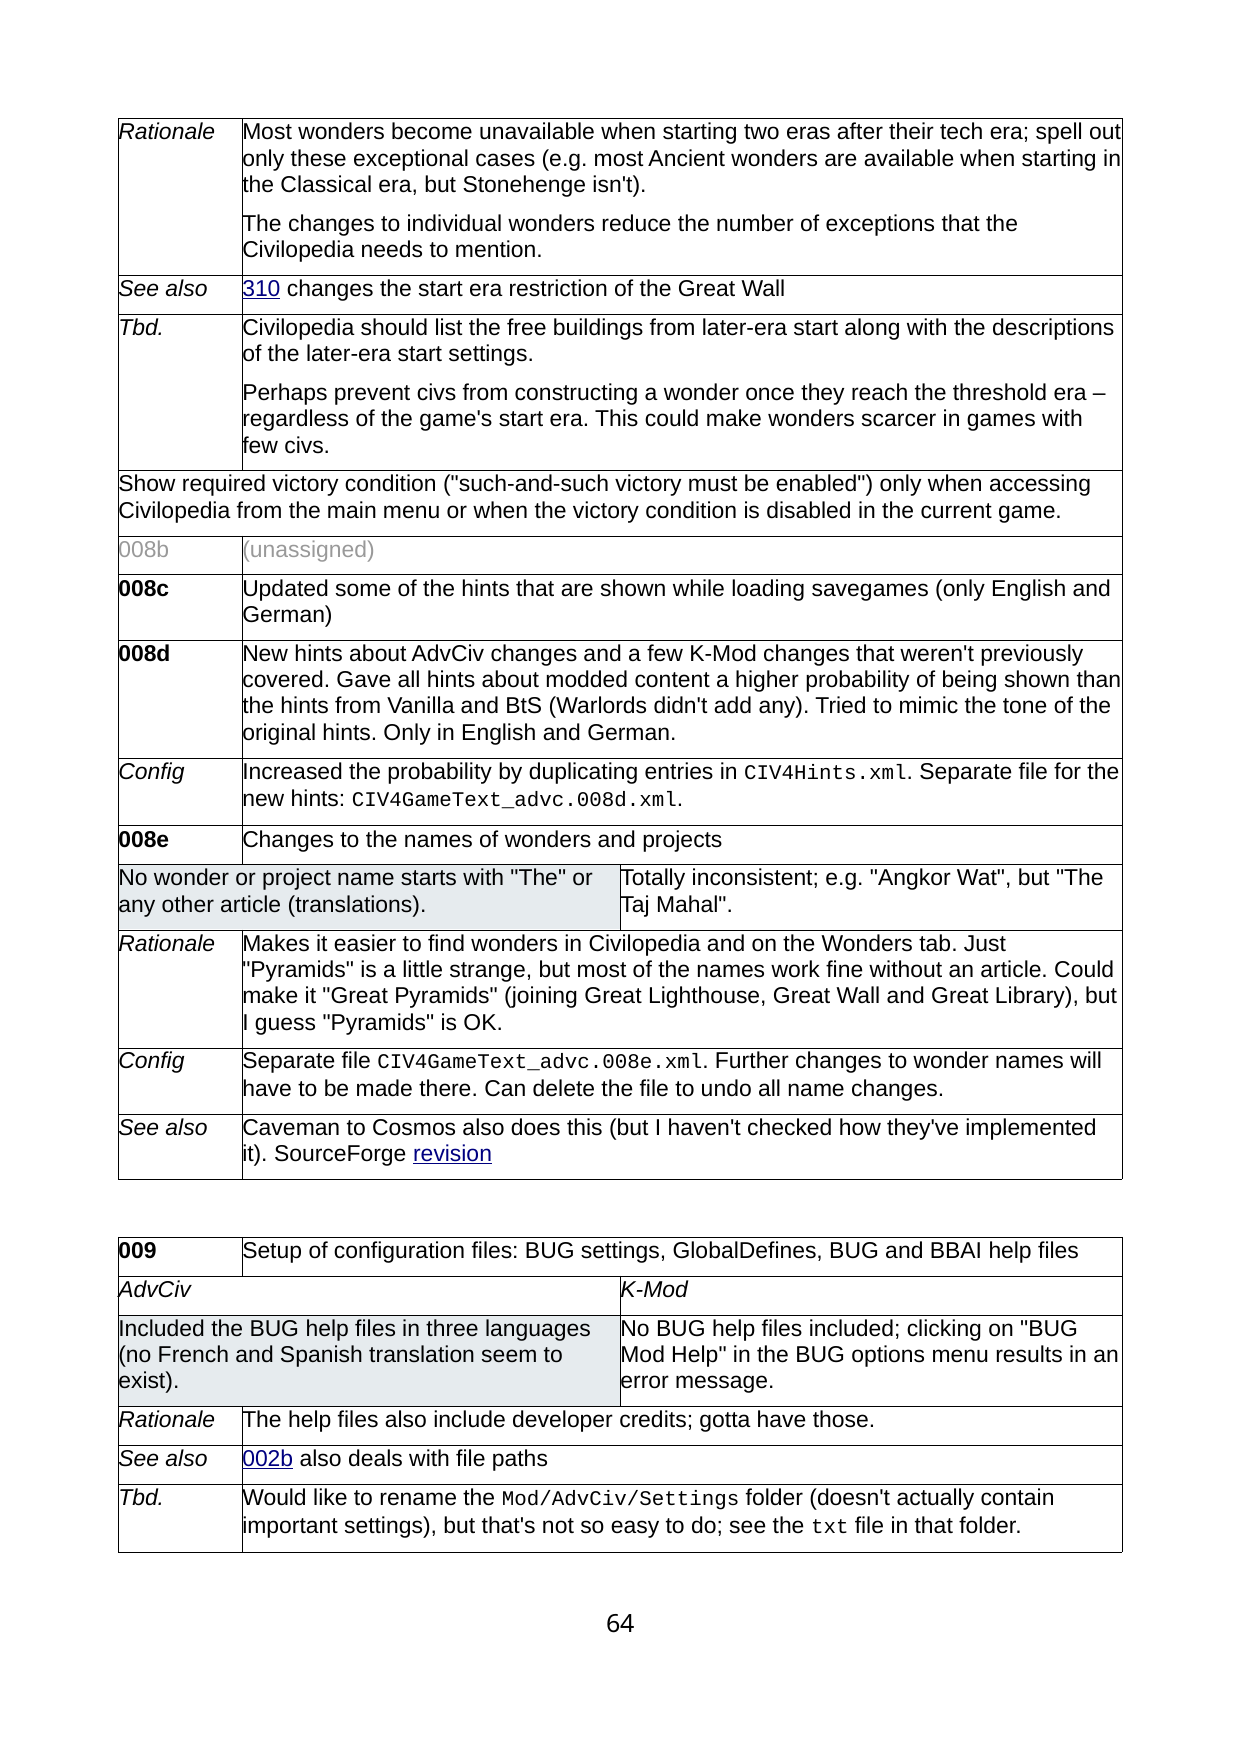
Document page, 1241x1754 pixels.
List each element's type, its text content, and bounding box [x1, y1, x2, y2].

table_cell Config [119, 1049, 242, 1114]
table_cell K-Mod [621, 1277, 1122, 1314]
table_cell Show required victory condition ("such-and-such victory must be enabled") only when accessing Civilopedia from the main menu or when the victory condition is disabled in the current game. [119, 471, 1122, 536]
table_cell No wonder or project name starts with "The" or any other article (translations). [119, 865, 620, 929]
table_cell No BUG help files included; clicking on "BUG Mod Help" in the BUG options menu results in an error message. [621, 1316, 1122, 1406]
table_header 009 [119, 1238, 242, 1276]
table_cell Config [119, 759, 242, 825]
table_cell Rationale [119, 931, 242, 1047]
table_cell The help files also include developer credits; gotta have those. [243, 1407, 1122, 1445]
table_cell (unassigned) [243, 537, 1122, 574]
table_cell 310 changes the start era restriction of the Great Wall [243, 276, 1122, 314]
table_cell See also [119, 1446, 242, 1484]
table_cell 008b [119, 537, 242, 574]
table_cell Included the BUG help files in three languages (no French and Spanish translation seem to exist). [119, 1316, 620, 1406]
table_cell Caveman to Cosmos also does this (but I haven't checked how they've implemented it). SourceForge revision [243, 1115, 1122, 1179]
table_cell 008d [119, 641, 242, 757]
table_cell 008c [119, 575, 242, 639]
table_cell 008e [119, 826, 242, 864]
table_cell Rationale [119, 1407, 242, 1445]
table_cell Tbd. [119, 315, 242, 470]
table_cell Changes to the names of wonders and projects [243, 826, 1122, 864]
table_cell Totally inconsistent; e.g. "Angkor Wat", but "The Taj Mahal". [621, 865, 1122, 929]
table_cell See also [119, 276, 242, 314]
table_cell AdvCiv [119, 1277, 620, 1314]
table_cell Would like to rename the Mod/AdvCiv/Settings folder (doesn't actually contain important settings), but that's not so easy to do; see the txt file in that folder. [243, 1485, 1122, 1552]
table_cell See also [119, 1115, 242, 1179]
table_cell Updated some of the hints that are shown while loading savegames (only English and German) [243, 575, 1122, 639]
table_cell Most wonders become unavailable when starting two eras after their tech era; spell out only these exceptional cases (e.g. most Ancient wonders are available when starting in the Classical era, but Stonehenge isn't). The changes to individual wonders reduce the number of exceptions that the Civilopedia needs to mention. [243, 119, 1122, 275]
table_cell Makes it easier to find wonders in Civilopedia and on the Wonders tab. Just "Pyramids" is a little strange, but most of the names work fine without an article. Could make it "Great Pyramids" (joining Great Lighthouse, Great Wall and Great Library), but I guess "Pyramids" is OK. [243, 931, 1122, 1047]
table_cell Civilopedia should list the free buildings from later-era start along with the descriptions of the later-era start settings. Perhaps prevent civs from constructing a wonder once they reach the threshold era – regardless of the game's start era. This could make wonders scarcer in games with few civs. [243, 315, 1122, 470]
table_cell New hints about AdvCiv changes and a few K-Mod changes that weren't previously covered. Gave all hints about modded content a higher probability of being shown than the hints from Vanilla and BtS (Warlords didn't add any). Tried to mimic the tone of the original hints. Only in English and German. [243, 641, 1122, 757]
table_cell Increased the probability by duplicating entries in CIV4Hints.xml. Separate file for the new hints: CIV4GameText_advc.008d.xml. [243, 759, 1122, 825]
table_cell Separate file CIV4GameText_advc.008e.xml. Further changes to wonder names will have to be made there. Can delete the file to undo all name changes. [243, 1049, 1122, 1114]
table_cell Rationale [119, 119, 242, 275]
table_header Setup of configuration files: BUG settings, GlobalDefines, BUG and BBAI help files [243, 1238, 1122, 1276]
table_cell Tbd. [119, 1485, 242, 1552]
table_cell 002b also deals with file paths [243, 1446, 1122, 1484]
